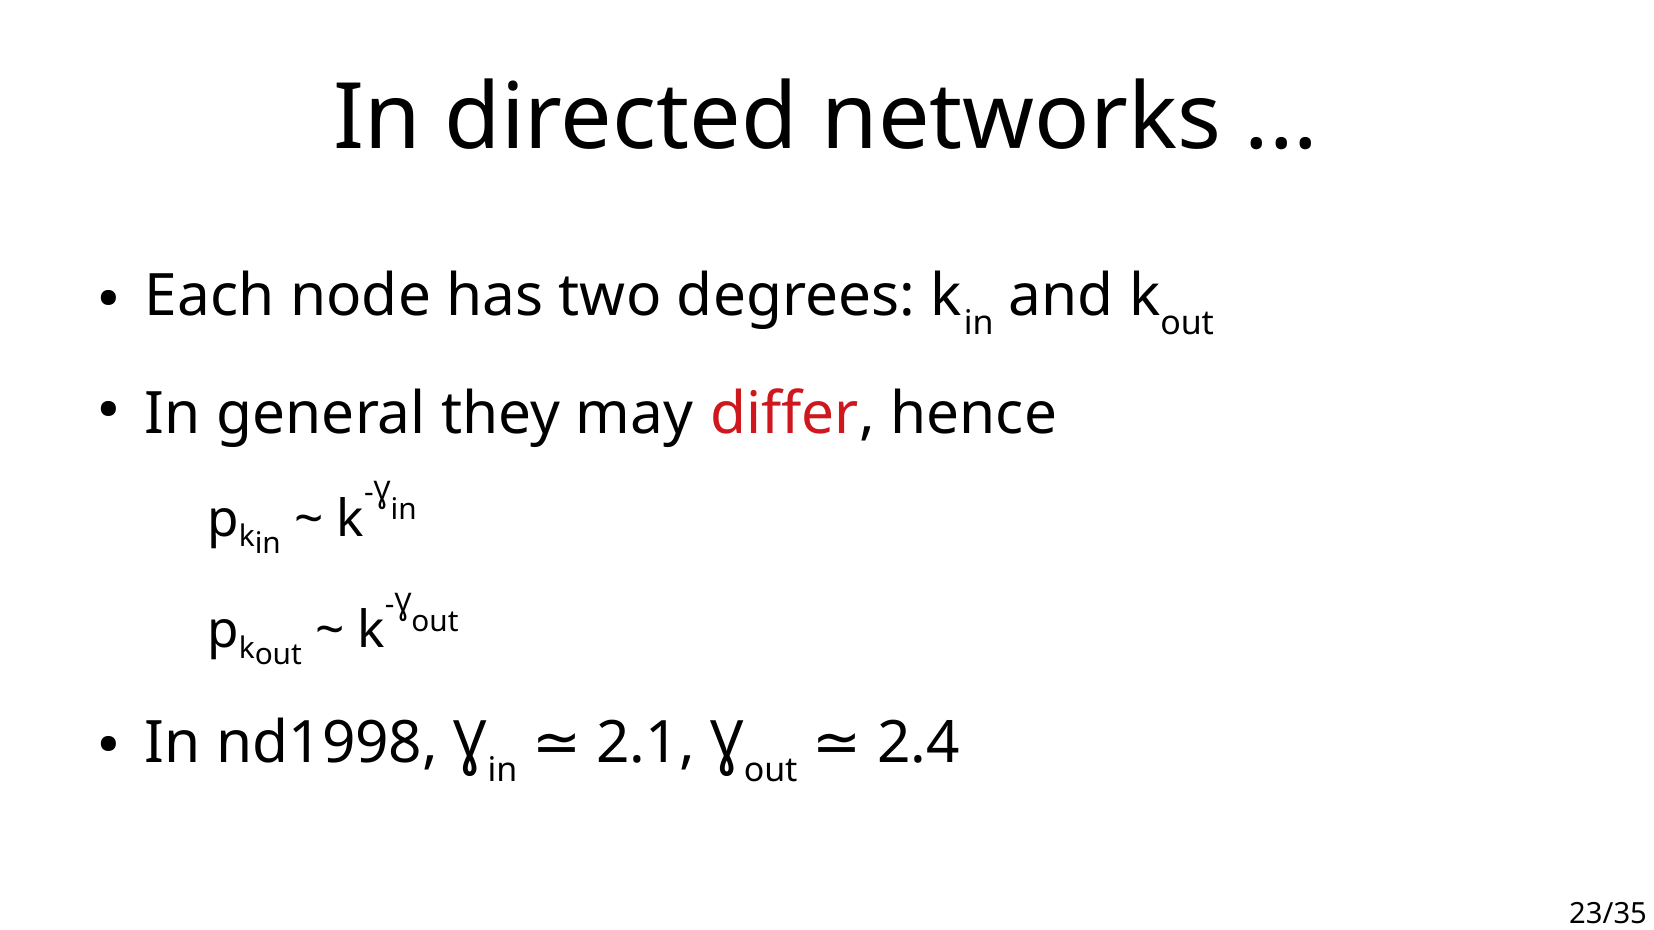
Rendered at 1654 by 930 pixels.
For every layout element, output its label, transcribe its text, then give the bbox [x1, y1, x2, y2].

title In directed networks ... [82, 1, 1571, 225]
list Each node has two degrees: kin and kout In general they may differ, hence pkin ~ k-Ɣin pkout ~ k-Ɣout In nd1998, Ɣin ≃ 2.1, Ɣout ≃ 2.4 [82, 252, 1571, 793]
